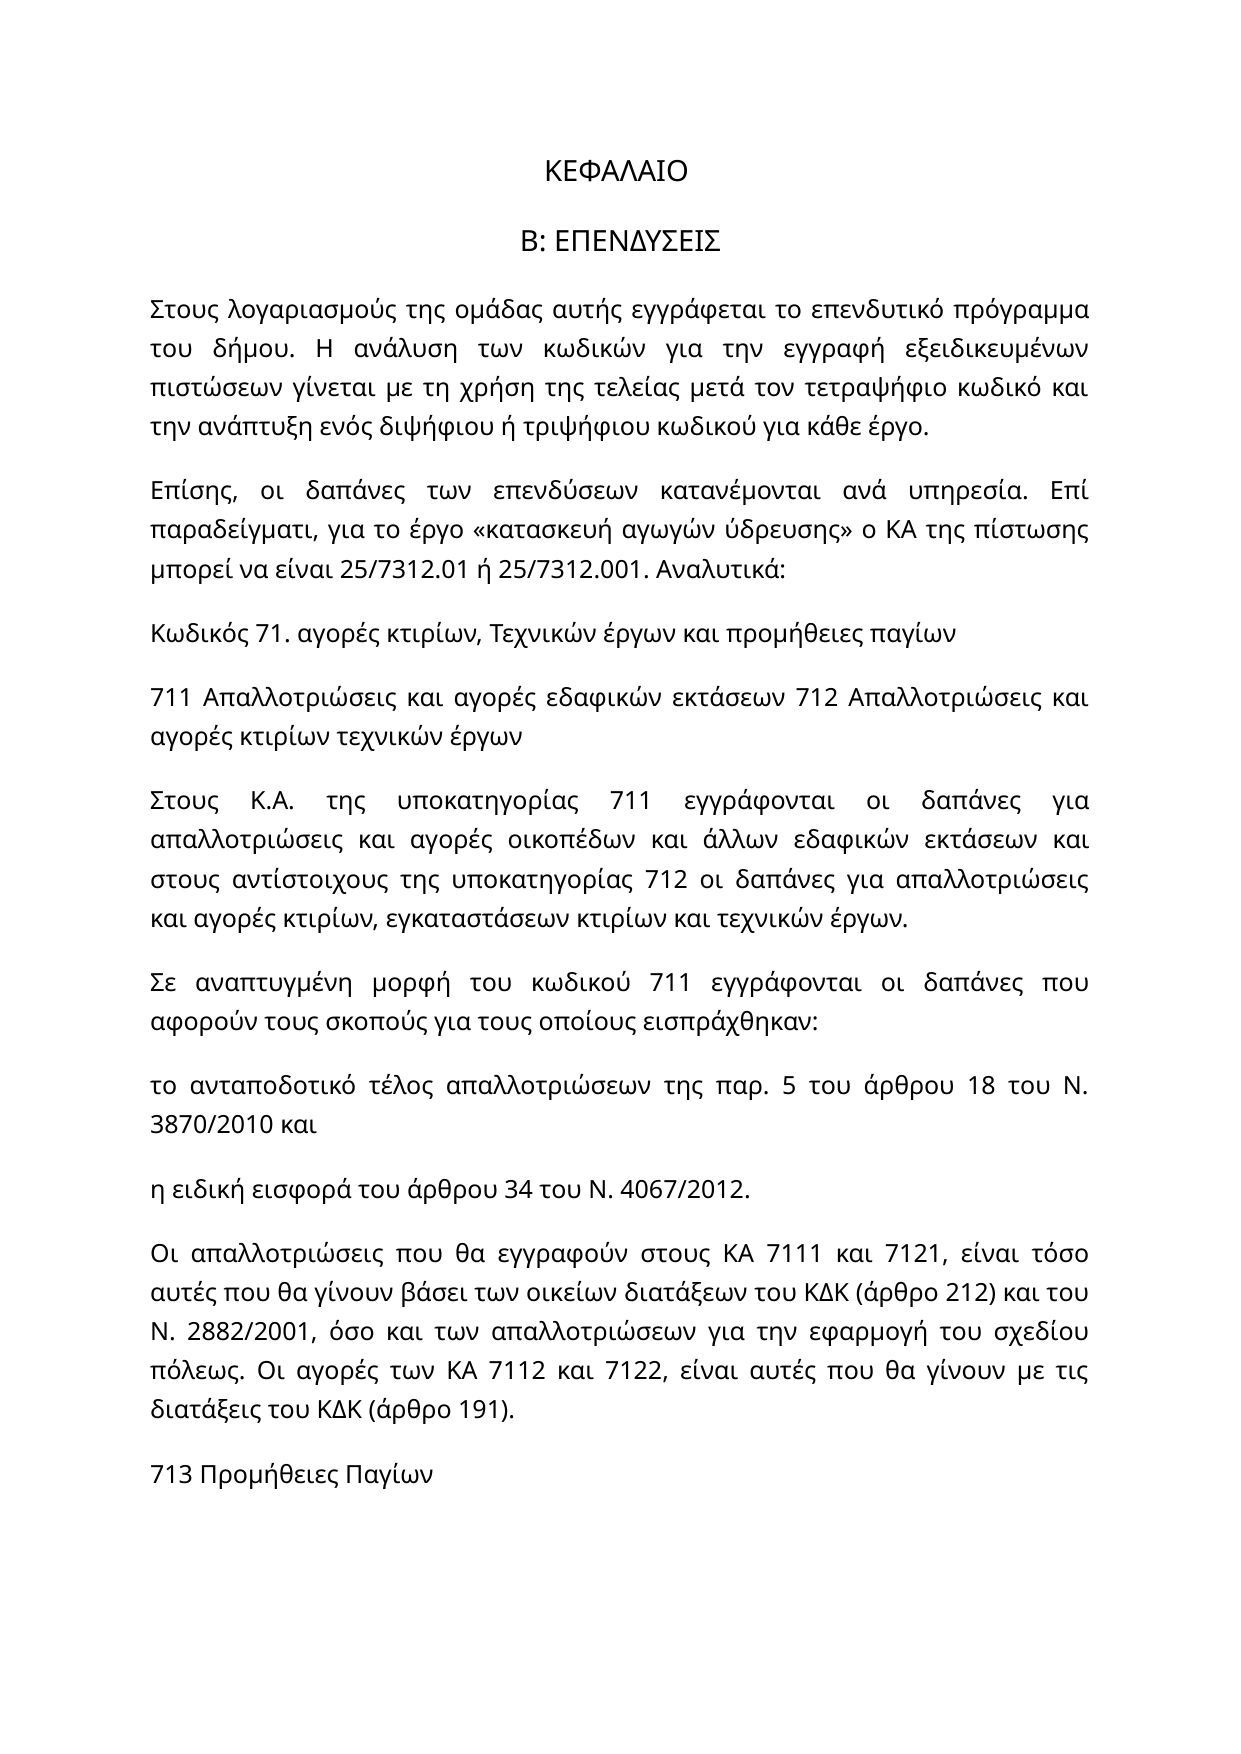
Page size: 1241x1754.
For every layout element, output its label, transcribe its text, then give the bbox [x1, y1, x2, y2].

text το ανταποδοτικό τέλος απαλλοτριώσεων της παρ. 5 του άρθρου 18 του Ν. 3870/2010 και [150, 1068, 1090, 1141]
text 713 Προμήθειες Παγίων [150, 1456, 1090, 1490]
text Οι απαλλοτριώσεις που θα εγγραφούν στους ΚΑ 7111 και 7121, είναι τόσο αυτές που θα γίνουν βάσει των οικείων διατάξεων του ΚΔΚ (άρθρο 212) και του Ν. 2882/2001, όσο και των απαλλοτριώσεων για την εφαρμογή του σχεδίου πόλεως. Οι αγορές των ΚΑ 7112 και 7122, είναι αυτές που θα γίνουν με τις διατάξεις του ΚΔΚ (άρθρο 191). [150, 1235, 1090, 1426]
text η ειδική εισφορά του άρθρου 34 του Ν. 4067/2012. [150, 1171, 1090, 1205]
subtitle Β: ΕΠΕΝΔΥΣΕΙΣ [150, 221, 1090, 260]
text Στους λογαριασμούς της ομάδας αυτής εγγράφεται το επενδυτικό πρόγραμμα του δήμου. Η ανάλυση των κωδικών για την εγγραφή εξειδικευμένων πιστώσεων γίνεται με τη χρήση της τελείας μετά τον τετραψήφιο κωδικό και την ανάπτυξη ενός διψήφιου ή τριψήφιου κωδικού για κάθε έργο. [150, 291, 1090, 443]
text Στους Κ.Α. της υποκατηγορίας 711 εγγράφονται οι δαπάνες για απαλλοτριώσεις και αγορές οικοπέδων και άλλων εδαφικών εκτάσεων και στους αντίστοιχους της υποκατηγορίας 712 οι δαπάνες για απαλλοτριώσεις και αγορές κτιρίων, εγκαταστάσεων κτιρίων και τεχνικών έργων. [150, 783, 1090, 934]
text Σε αναπτυγμένη μορφή του κωδικού 711 εγγράφονται οι δαπάνες που αφορούν τους σκοπούς για τους οποίους εισπράχθηκαν: [150, 964, 1090, 1038]
text Κωδικός 71. αγορές κτιρίων, Τεχνικών έργων και προμήθειες παγίων [150, 615, 1090, 649]
subtitle ΚΕΦΑΛΑΙΟ [150, 150, 1090, 190]
text Επίσης, οι δαπάνες των επενδύσεων κατανέμονται ανά υπηρεσία. Επί παραδείγματι, για το έργο «κατασκευή αγωγών ύδρευσης» ο ΚΑ της πίστωσης μπορεί να είναι 25/7312.01 ή 25/7312.001. Αναλυτικά: [150, 473, 1090, 585]
text 711 Απαλλοτριώσεις και αγορές εδαφικών εκτάσεων 712 Απαλλοτριώσεις και αγορές κτιρίων τεχνικών έργων [150, 679, 1090, 753]
